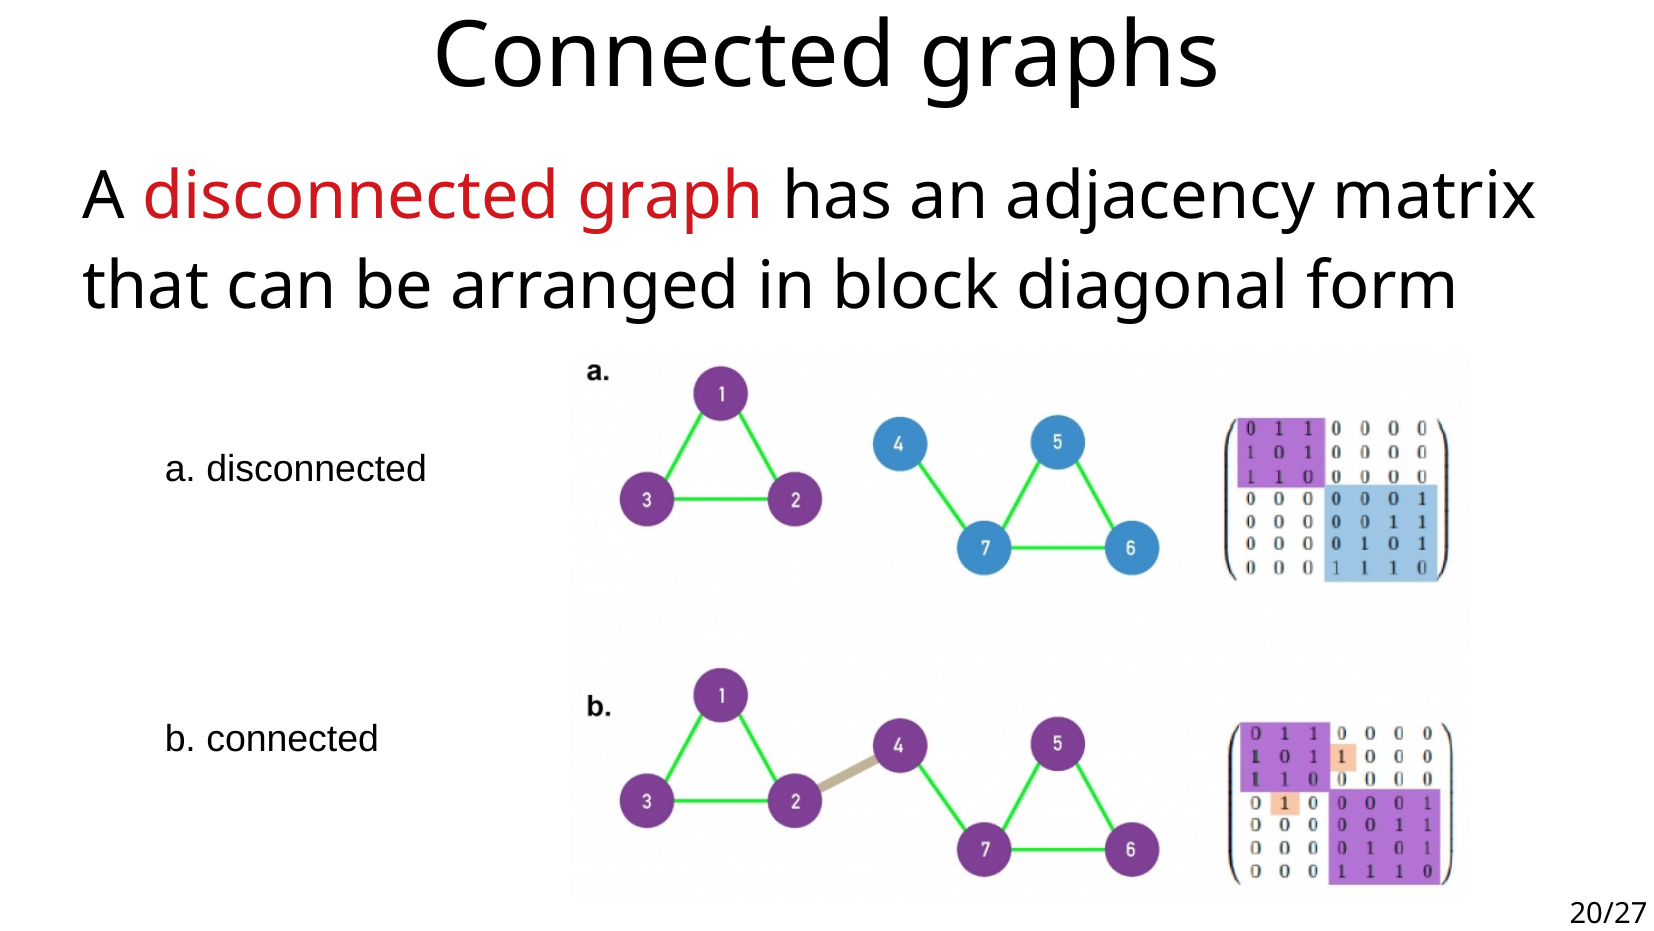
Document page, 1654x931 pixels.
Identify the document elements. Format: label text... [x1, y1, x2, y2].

list A disconnected graph has an adjacency matrix that can be arranged in block diagonal form [82, 146, 1571, 344]
title Connected graphs [82, 0, 1571, 146]
text_box b. connected [150, 709, 481, 796]
text_box a. disconnected [150, 439, 481, 526]
picture [570, 348, 1471, 901]
